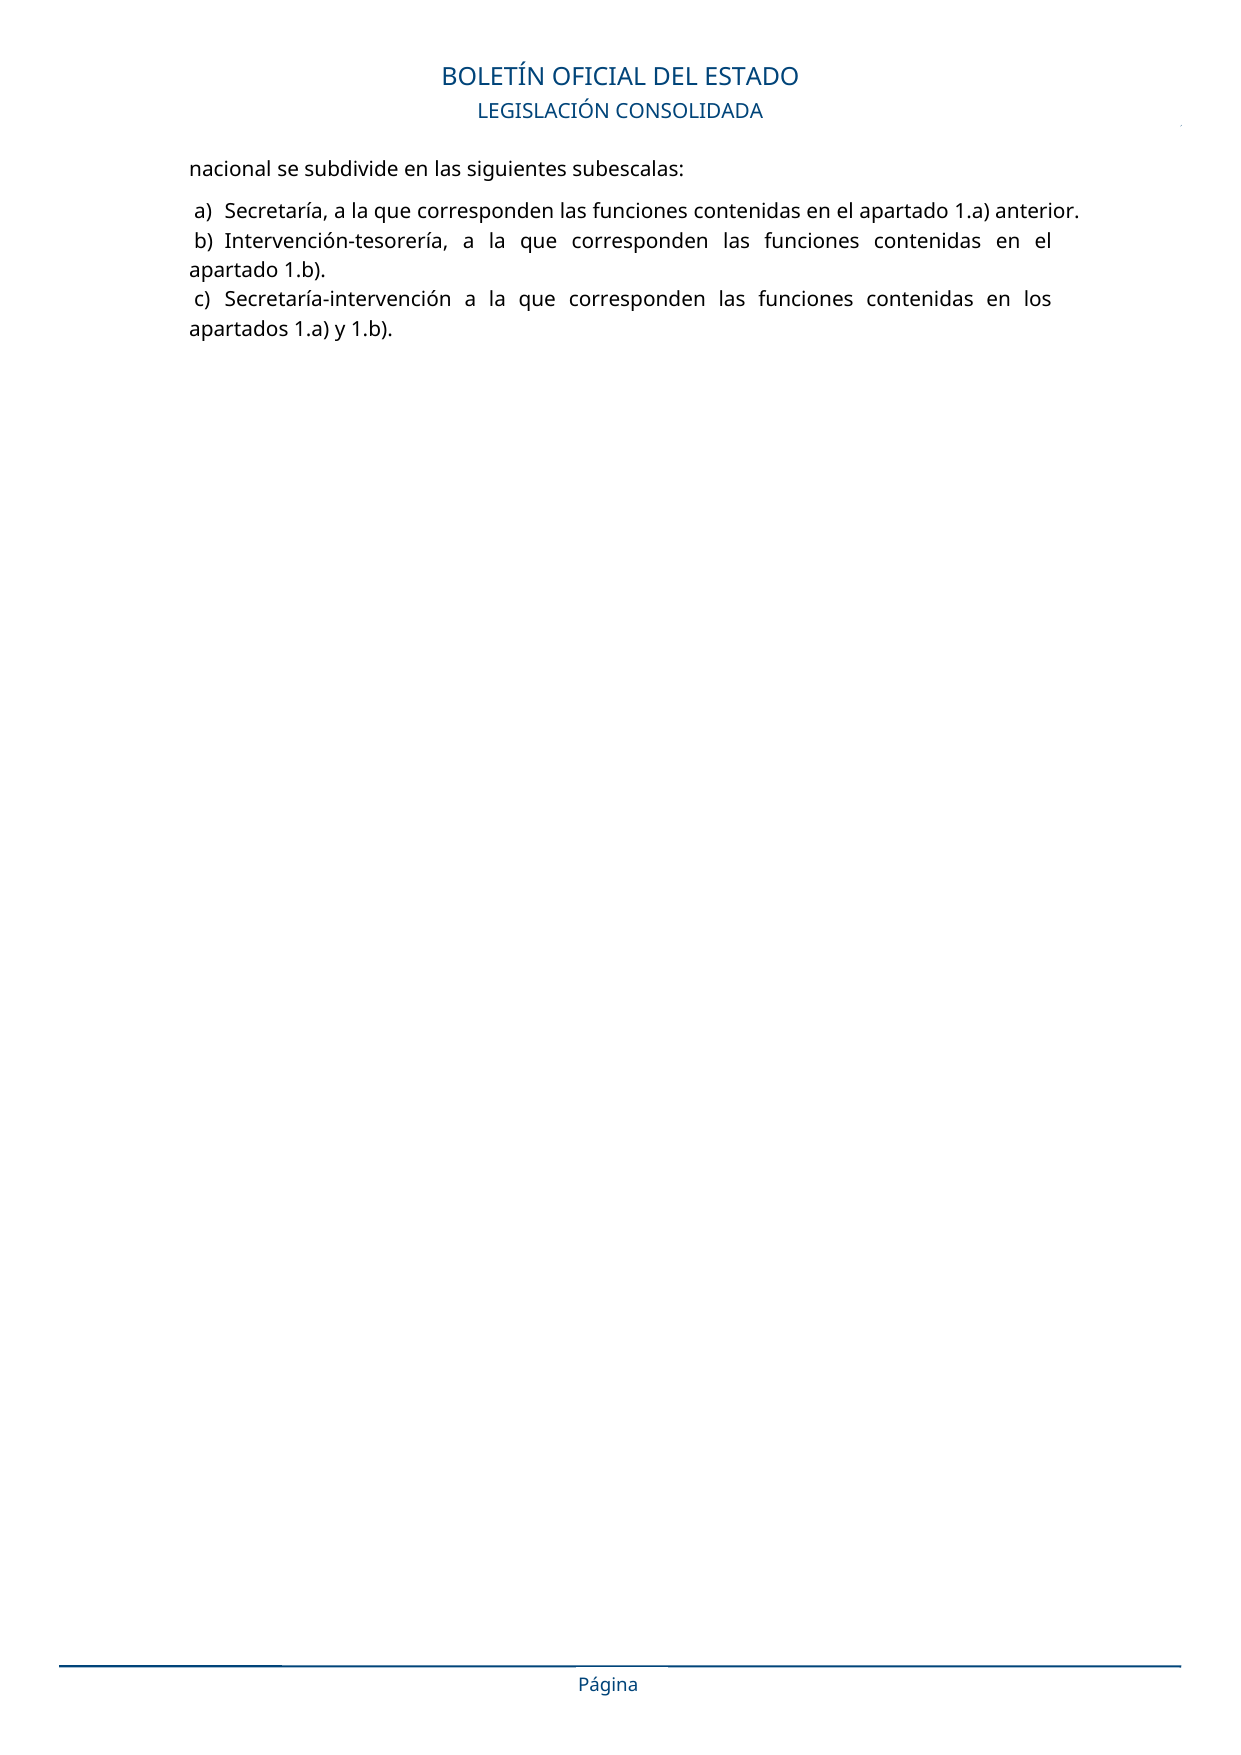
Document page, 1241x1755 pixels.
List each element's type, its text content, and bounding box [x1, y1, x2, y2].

list Intervención-tesorería, a la que corresponden las funciones contenidas en el apartado 1.b). [158, 226, 1052, 283]
list Secretaría, a la que corresponden las funciones contenidas en el apartado 1.a) anterior. [158, 196, 1184, 225]
list nacional se subdivide en las siguientes subescalas: [156, 154, 1052, 183]
list Secretaría-intervención a la que corresponden las funciones contenidas en los apartados 1.a) y 1.b). [158, 284, 1052, 342]
